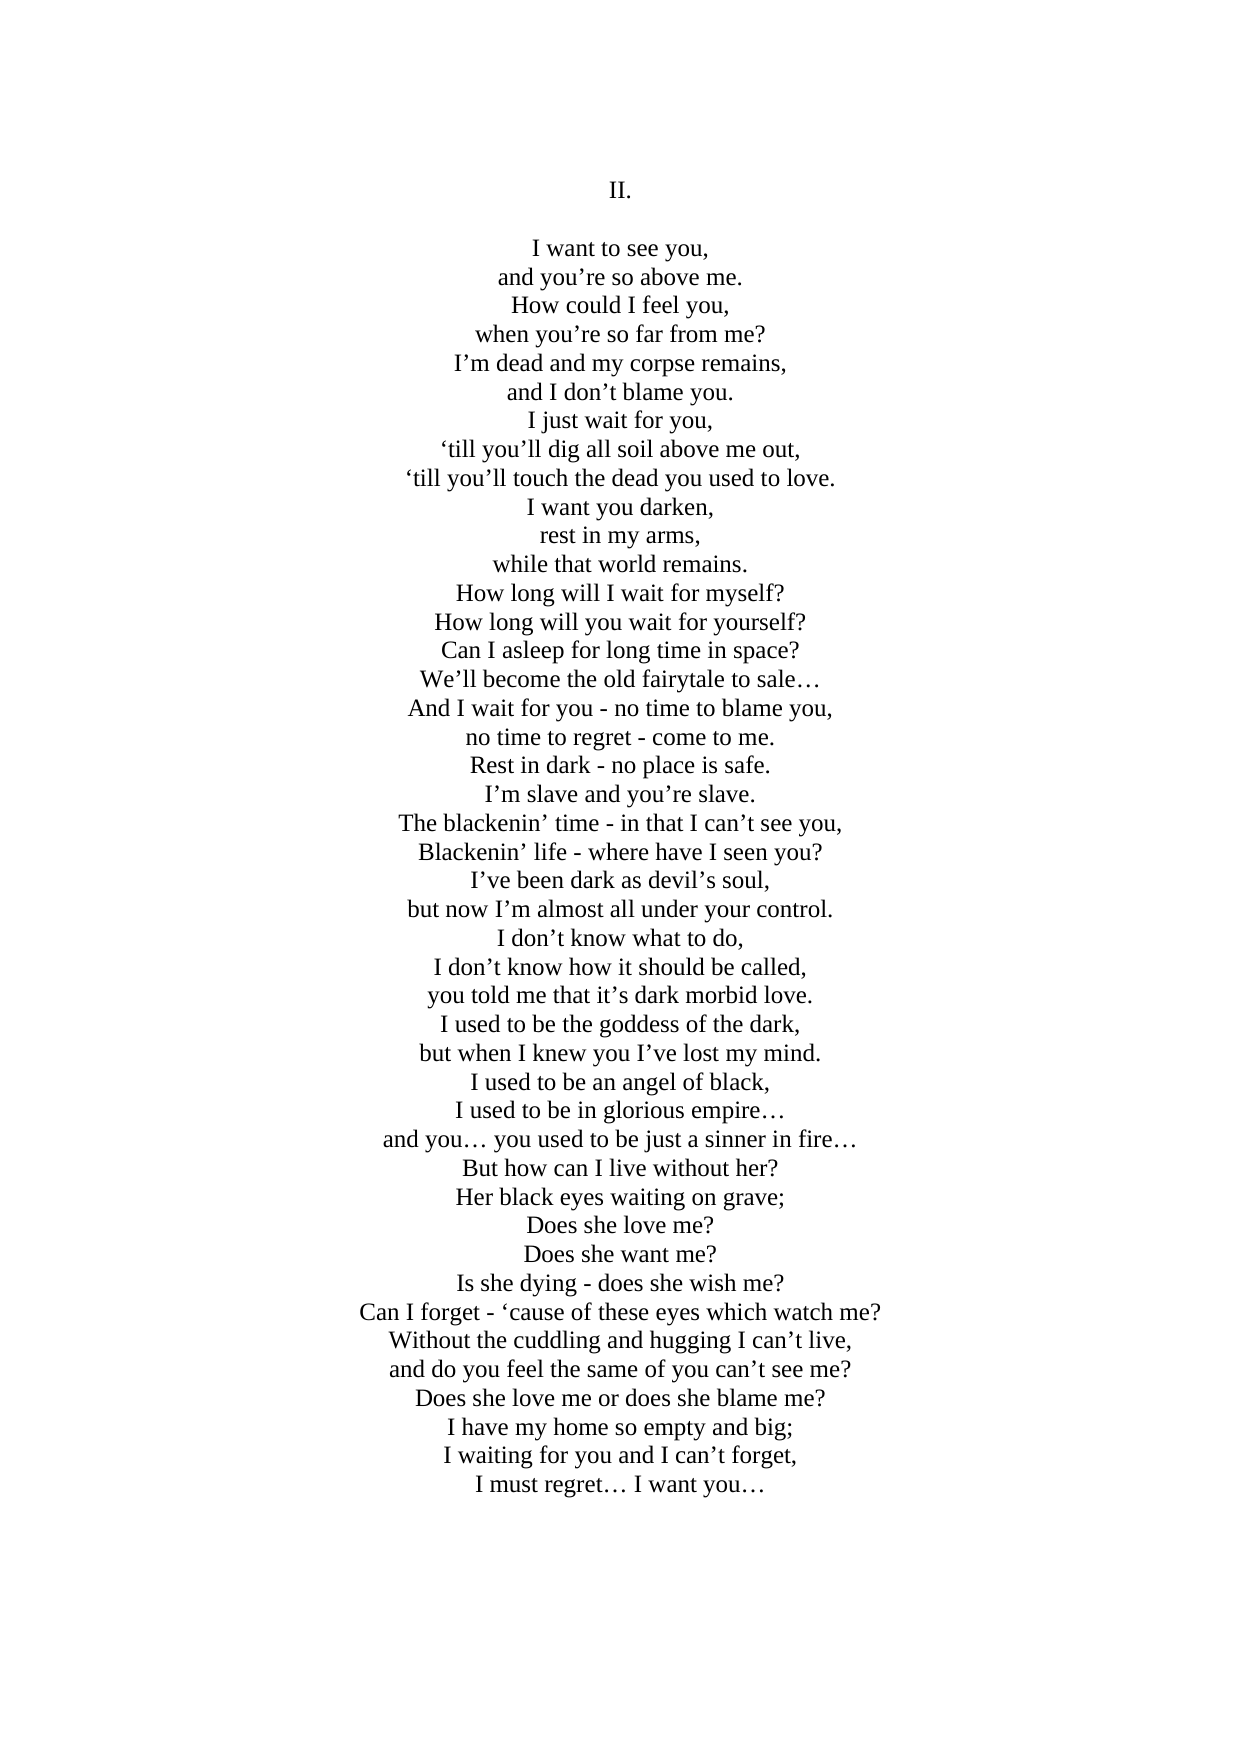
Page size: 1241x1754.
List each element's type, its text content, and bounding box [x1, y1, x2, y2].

text How could I feel you, [118, 291, 1122, 319]
text Does she want me? [118, 1239, 1122, 1268]
text I waiting for you and I can’t forget, [118, 1441, 1122, 1469]
text no time to regret - come to me. [118, 722, 1122, 751]
text rest in my arms, [118, 521, 1122, 549]
text Blackenin’ life - where have I seen you? [118, 837, 1122, 866]
text I used to be the goddess of the dark, [118, 1009, 1122, 1038]
text when you’re so far from me? [118, 319, 1122, 348]
text but when I knew you I’ve lost my mind. [118, 1038, 1122, 1067]
text and do you feel the same of you can’t see me? [118, 1354, 1122, 1383]
text But how can I live without her? [118, 1153, 1122, 1182]
text I’m slave and you’re slave. [118, 779, 1122, 808]
text while that world remains. [118, 549, 1122, 578]
text and you… you used to be just a sinner in fire… [118, 1124, 1122, 1153]
text I just wait for you, [118, 406, 1122, 434]
text I used to be an angel of black, [118, 1067, 1122, 1096]
text We’ll become the old fairytale to sale… [118, 664, 1122, 693]
text Can I forget - ‘cause of these eyes which watch me? [118, 1297, 1122, 1326]
text you told me that it’s dark morbid love. [118, 981, 1122, 1009]
text ‘till you’ll dig all soil above me out, [118, 434, 1122, 463]
text Does she love me or does she blame me? [118, 1383, 1122, 1412]
text I don’t know how it should be called, [118, 952, 1122, 981]
text I used to be in glorious empire… [118, 1096, 1122, 1124]
text Rest in dark - no place is safe. [118, 751, 1122, 779]
text I don’t know what to do, [118, 923, 1122, 952]
text Without the cuddling and hugging I can’t live, [118, 1326, 1122, 1354]
text Does she love me? [118, 1211, 1122, 1239]
text but now I’m almost all under your control. [118, 894, 1122, 923]
text I want to see you, [118, 233, 1122, 262]
text The blackenin’ time - in that I can’t see you, [118, 808, 1122, 837]
text I have my home so empty and big; [118, 1412, 1122, 1441]
text Is she dying - does she wish me? [118, 1268, 1122, 1297]
text and you’re so above me. [118, 262, 1122, 291]
text How long will you wait for yourself? [118, 607, 1122, 636]
text I’ve been dark as devil’s soul, [118, 866, 1122, 894]
text Can I asleep for long time in space? [118, 636, 1122, 664]
text How long will I wait for myself? [118, 578, 1122, 607]
text and I don’t blame you. [118, 377, 1122, 406]
text And I wait for you - no time to blame you, [118, 693, 1122, 722]
text I want you darken, [118, 492, 1122, 521]
text I must regret… I want you… [118, 1469, 1122, 1498]
text II. [118, 176, 1122, 204]
text ‘till you’ll touch the dead you used to love. [118, 463, 1122, 492]
text Her black eyes waiting on grave; [118, 1182, 1122, 1211]
text I’m dead and my corpse remains, [118, 348, 1122, 377]
